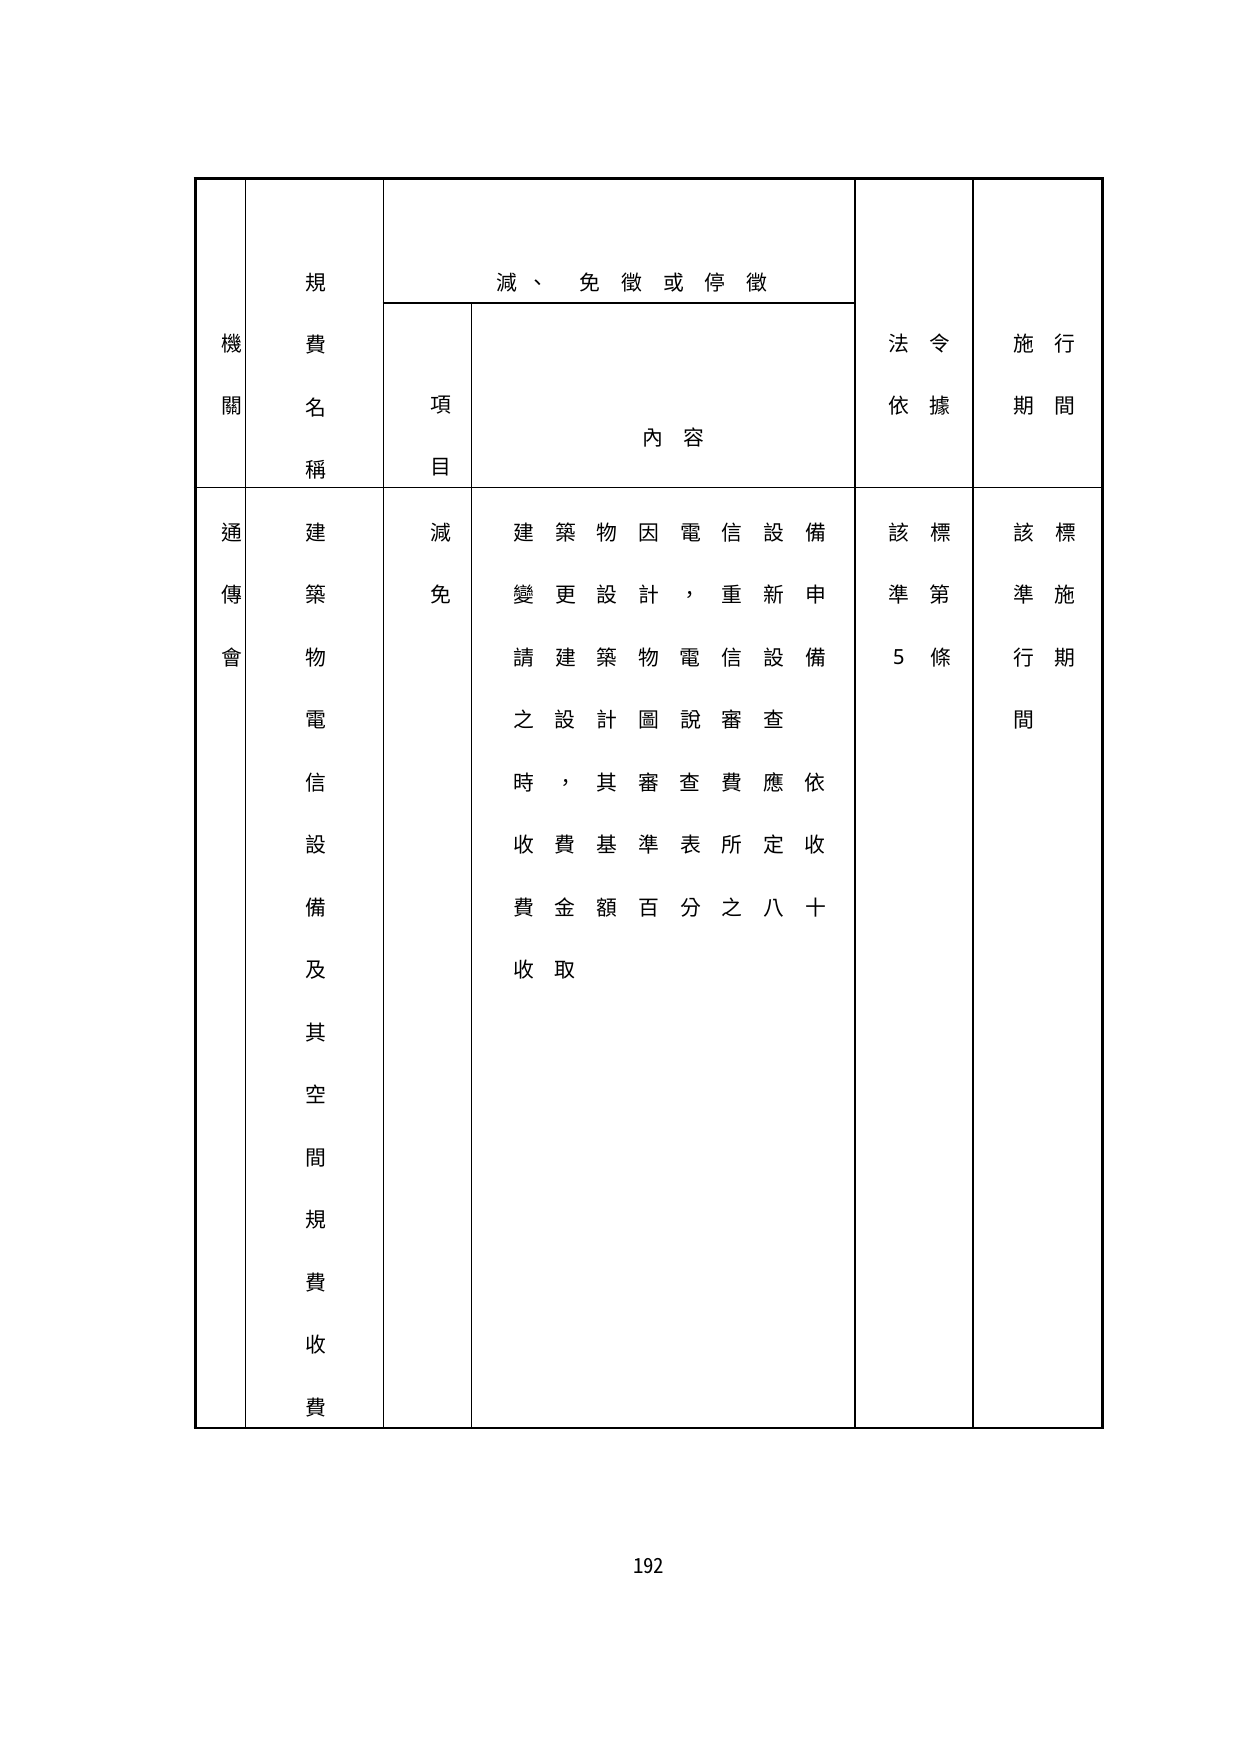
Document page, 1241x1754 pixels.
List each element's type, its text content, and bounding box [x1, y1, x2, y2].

table_cell 該標準施行期間 [974, 488, 1101, 1427]
table_header 法令依據 [856, 180, 972, 487]
table_cell 該標準第5條 [856, 488, 972, 1427]
table_cell 項目 [384, 304, 471, 487]
table_header 減、免徵或停徵 [384, 180, 854, 302]
table_cell 減免 [384, 488, 471, 1427]
table_cell 通傳會 [197, 488, 245, 1427]
table_header 施行期間 [974, 180, 1101, 487]
table_header 機關 [197, 180, 245, 487]
table_header 規費名稱 [246, 180, 383, 487]
table_cell 建築物因電信設備變更設計，重新申請建築物電信設備之設計圖說審查時，其審查費應依收費基準表所定收費金額百分之八十收取 [472, 488, 854, 1427]
table_cell 建築物電信設備及其空間規費收費 [246, 488, 383, 1427]
table_cell 內容 [472, 304, 854, 487]
